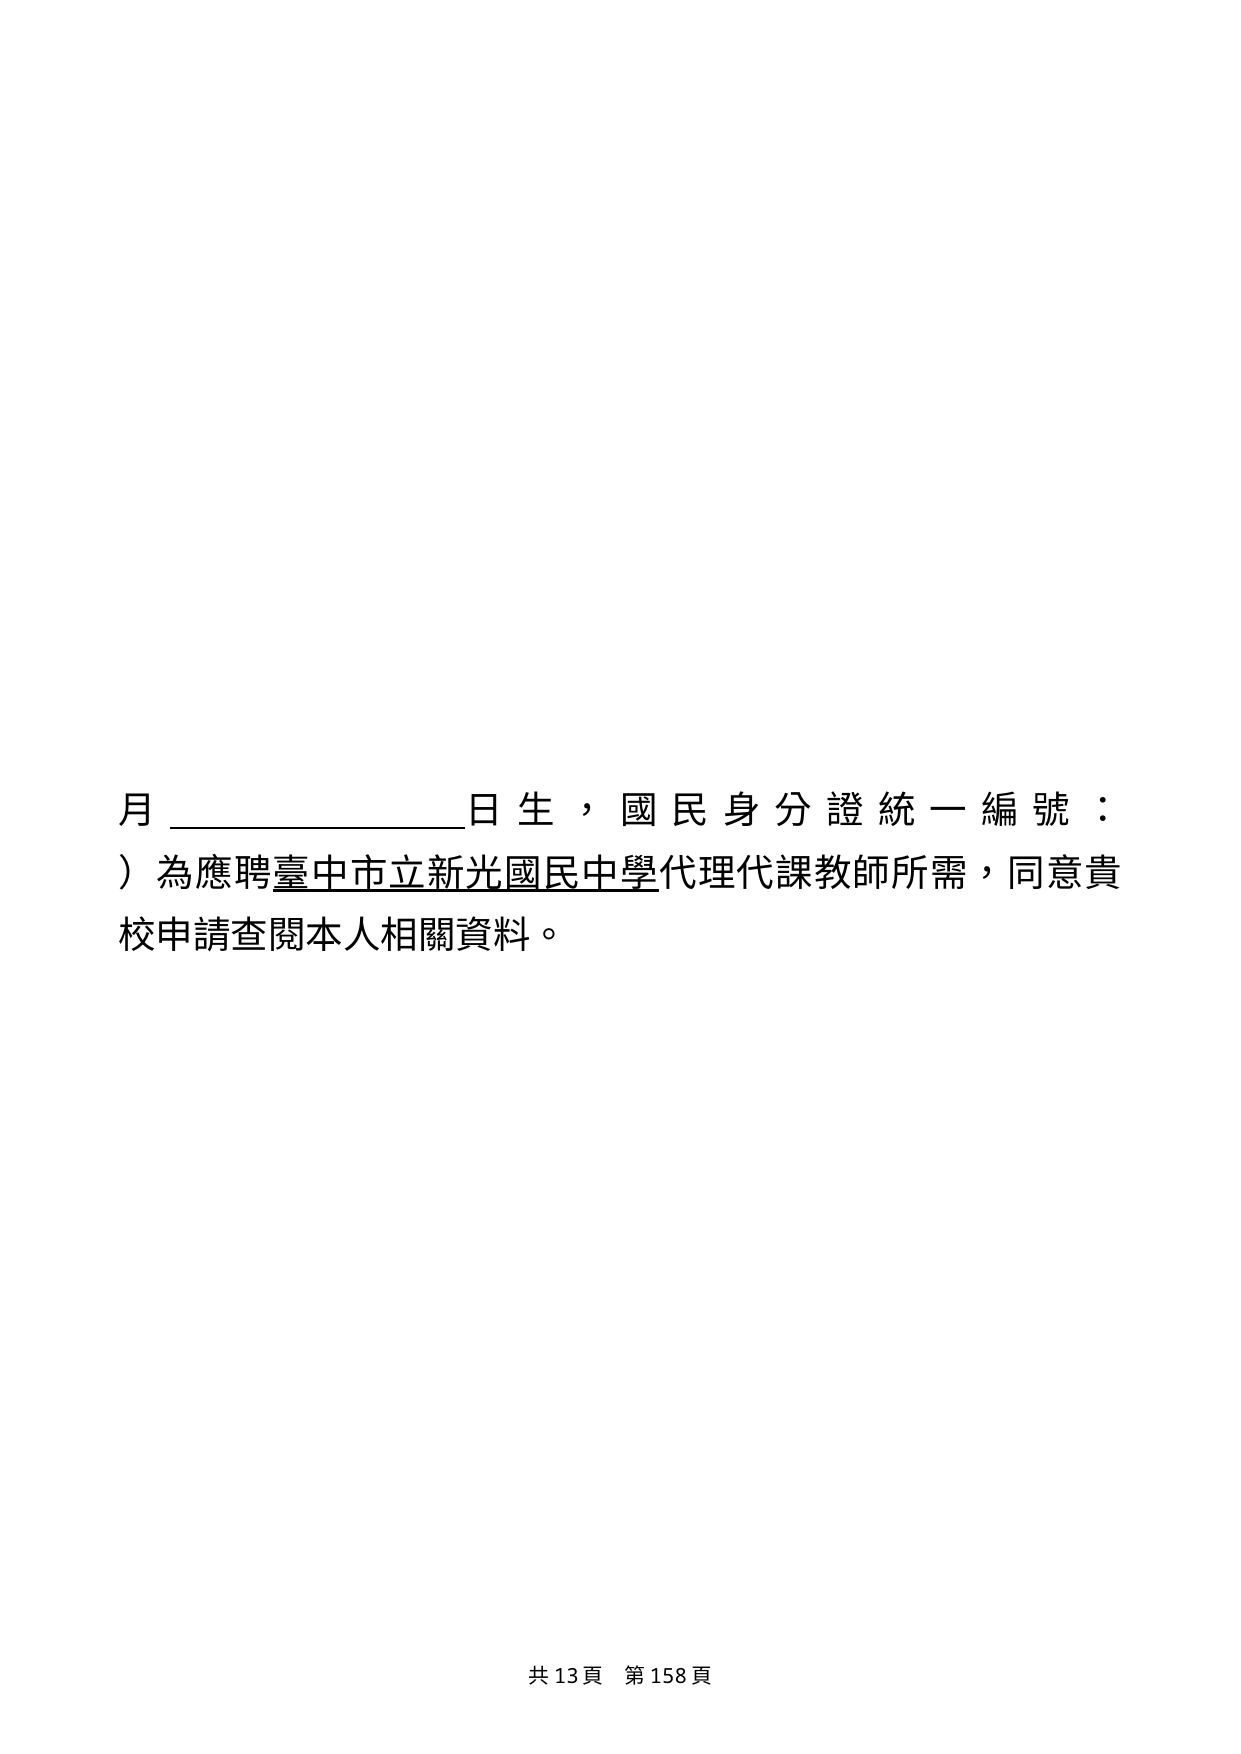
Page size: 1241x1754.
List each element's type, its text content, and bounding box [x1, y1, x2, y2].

text 月 日生，國民身分證統一編號： ）為應聘臺中市立新光國民中學代理代課教師所需，同意貴校申請查閱本人相關資料。 [118, 766, 1122, 953]
